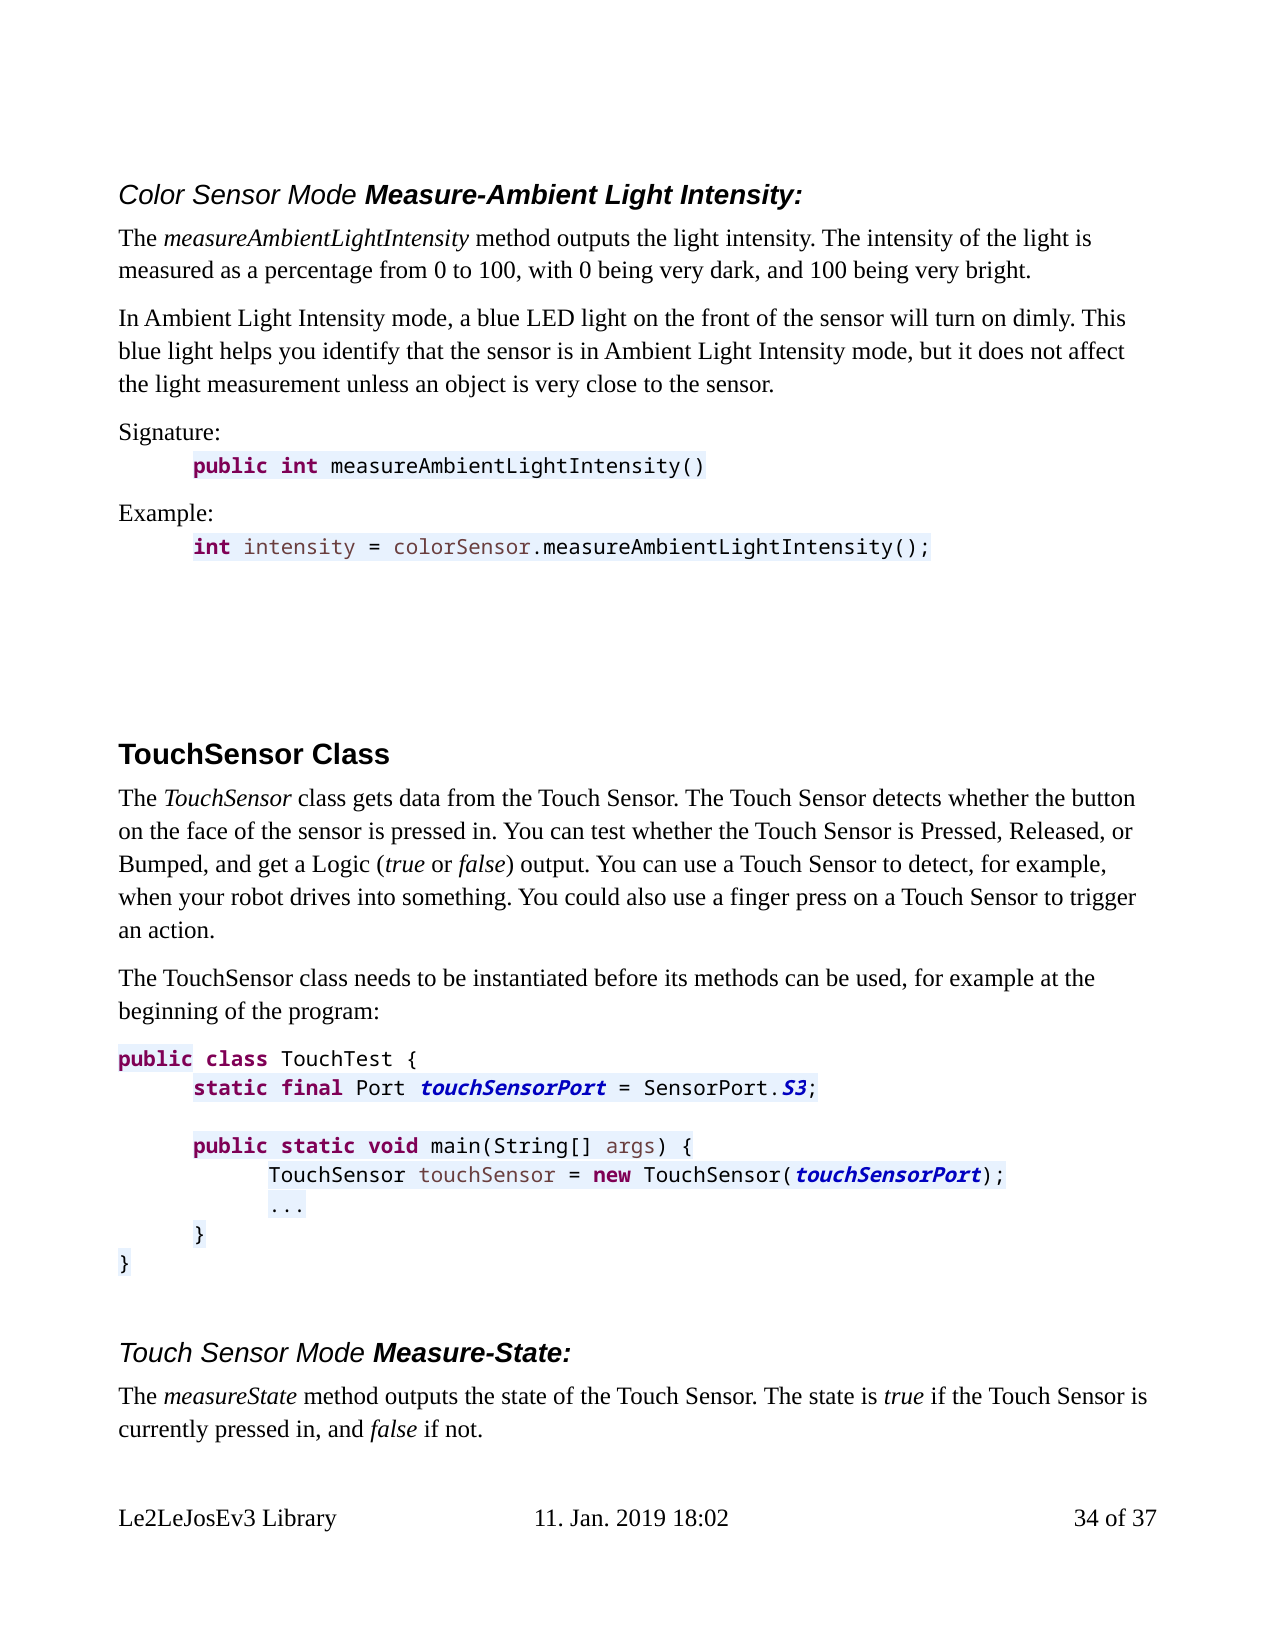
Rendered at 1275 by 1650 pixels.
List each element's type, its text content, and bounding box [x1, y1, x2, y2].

text } [118, 1248, 1157, 1276]
text ... [118, 1189, 1157, 1218]
text static final Port touchSensorPort = SensorPort.S3; [118, 1072, 1157, 1102]
text public static void main(String[] args) { [118, 1130, 1157, 1159]
subtitle Color Sensor Mode Measure-Ambient Light Intensity: [118, 178, 1157, 210]
text public class TouchTest { [118, 1044, 1157, 1072]
text The measureState method outputs the state of the Touch Sensor. The state is true if the Touch Sensor is currently pressed in, and false if not. [118, 1381, 1157, 1443]
text } [118, 1218, 1157, 1248]
text In Ambient Light Intensity mode, a blue LED light on the front of the sensor will turn on dimly. This blue light helps you identify that the sensor is in Ambient Light Intensity mode, but it does not affect the light measurement unless an object is very close to the sensor. [118, 303, 1157, 398]
text TouchSensor touchSensor = new TouchSensor(touchSensorPort); [118, 1159, 1157, 1189]
text The TouchSensor class gets data from the Touch Sensor. The Touch Sensor detects whether the button on the face of the sensor is pressed in. You can test whether the Touch Sensor is Pressed, Released, or Bumped, and get a Logic (true or false) output. You can use a Touch Sensor to detect, for example, when your robot drives into something. You could also use a finger press on a Touch Sensor to trigger an action. [118, 783, 1157, 944]
text Example: int intensity = colorSensor.measureAmbientLightIntensity(); [118, 498, 1157, 561]
text Signature: public int measureAmbientLightIntensity() [118, 417, 1157, 479]
subtitle Touch Sensor Mode Measure-State: [118, 1337, 1157, 1368]
text The TouchSensor class needs to be instantiated before its methods can be used, for example at the beginning of the program: [118, 963, 1157, 1025]
subtitle TouchSensor Class [118, 737, 1157, 771]
text The measureAmbientLightIntensity method outputs the light intensity. The intensity of the light is measured as a percentage from 0 to 100, with 0 being very dark, and 100 being very bright. [118, 223, 1157, 284]
